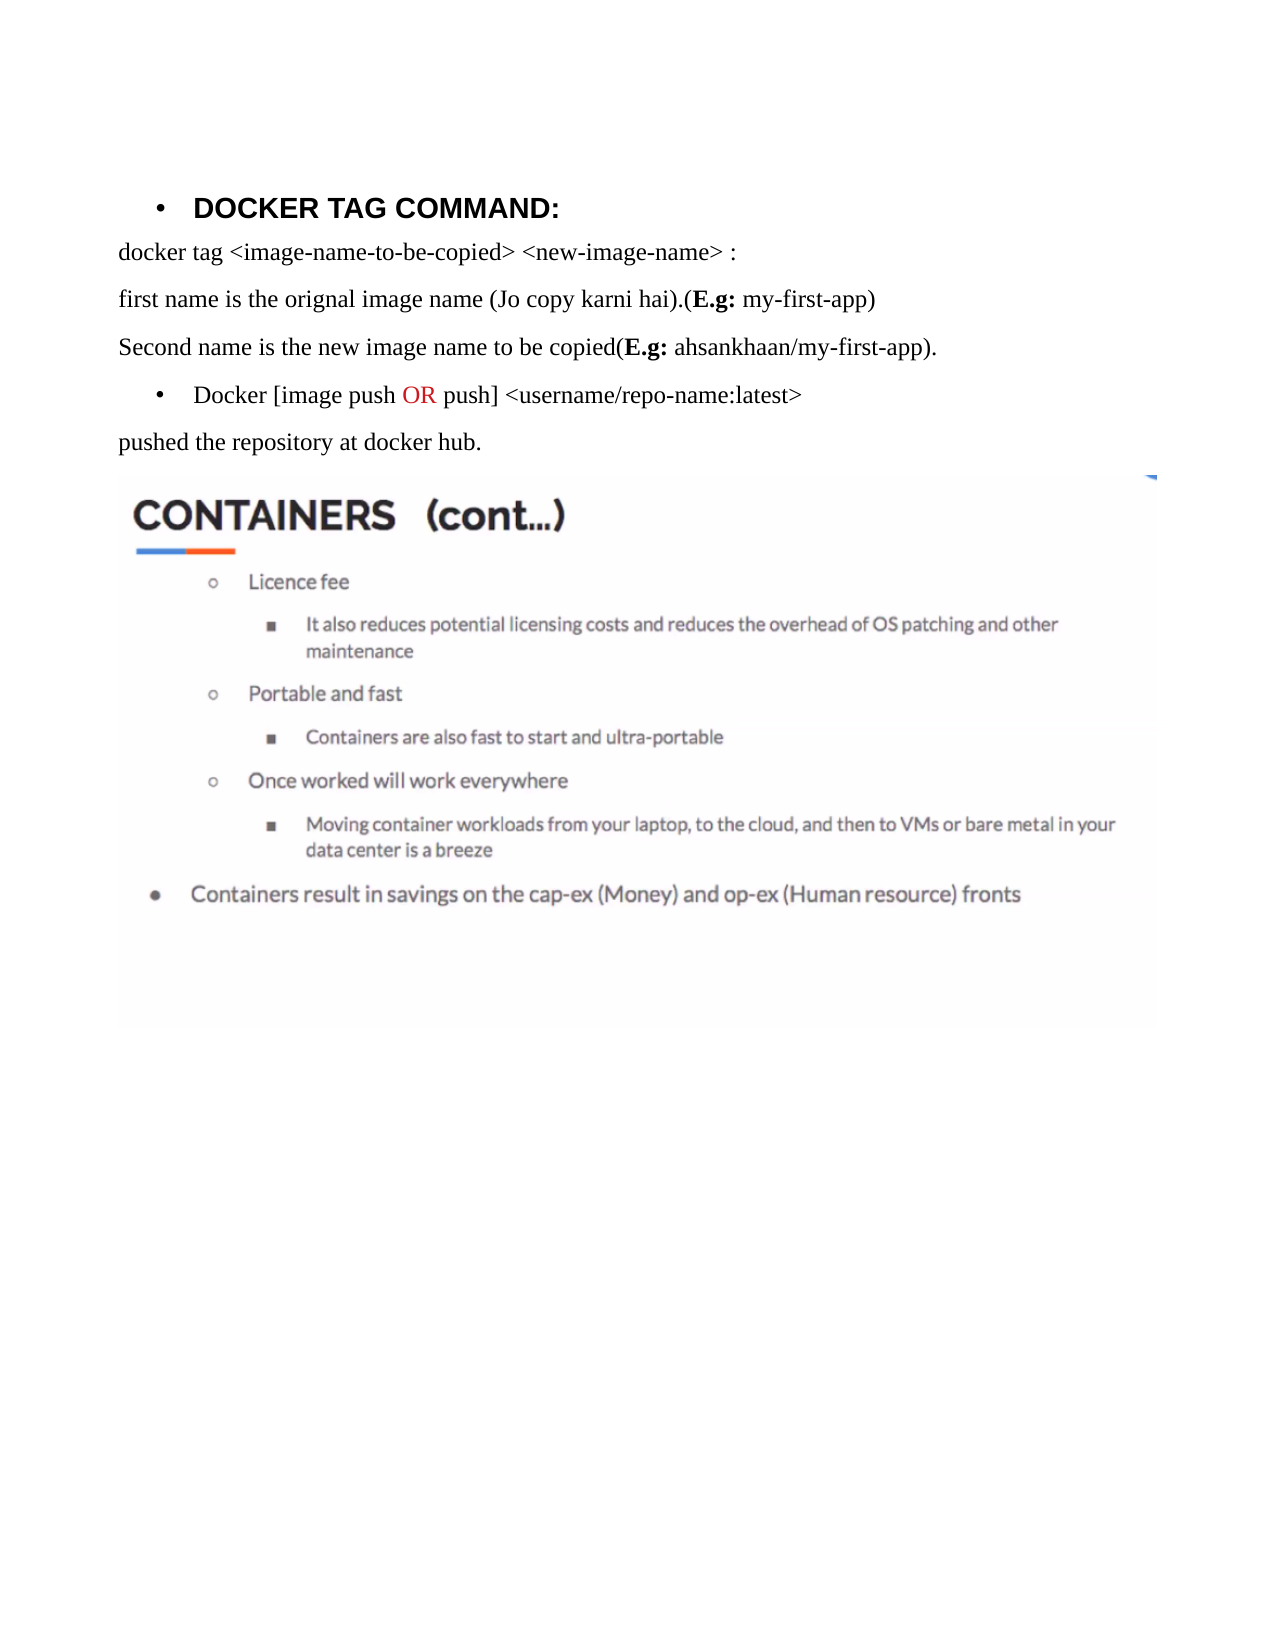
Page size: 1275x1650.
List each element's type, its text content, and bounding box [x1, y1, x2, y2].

text pushed the repository at docker hub. [118, 427, 1157, 456]
subtitle DOCKER TAG COMMAND: [156, 191, 1157, 224]
list Docker [image push OR push] <username/repo-name:latest> [156, 380, 1157, 408]
text first name is the orignal image name (Jo copy karni hai).(E.g: my-first-app) [118, 284, 1157, 313]
picture [118, 475, 1157, 1028]
text Second name is the new image name to be copied(E.g: ahsankhaan/my-first-app). [118, 332, 1157, 361]
text docker tag <image-name-to-be-copied> <new-image-name> : [118, 237, 1157, 266]
